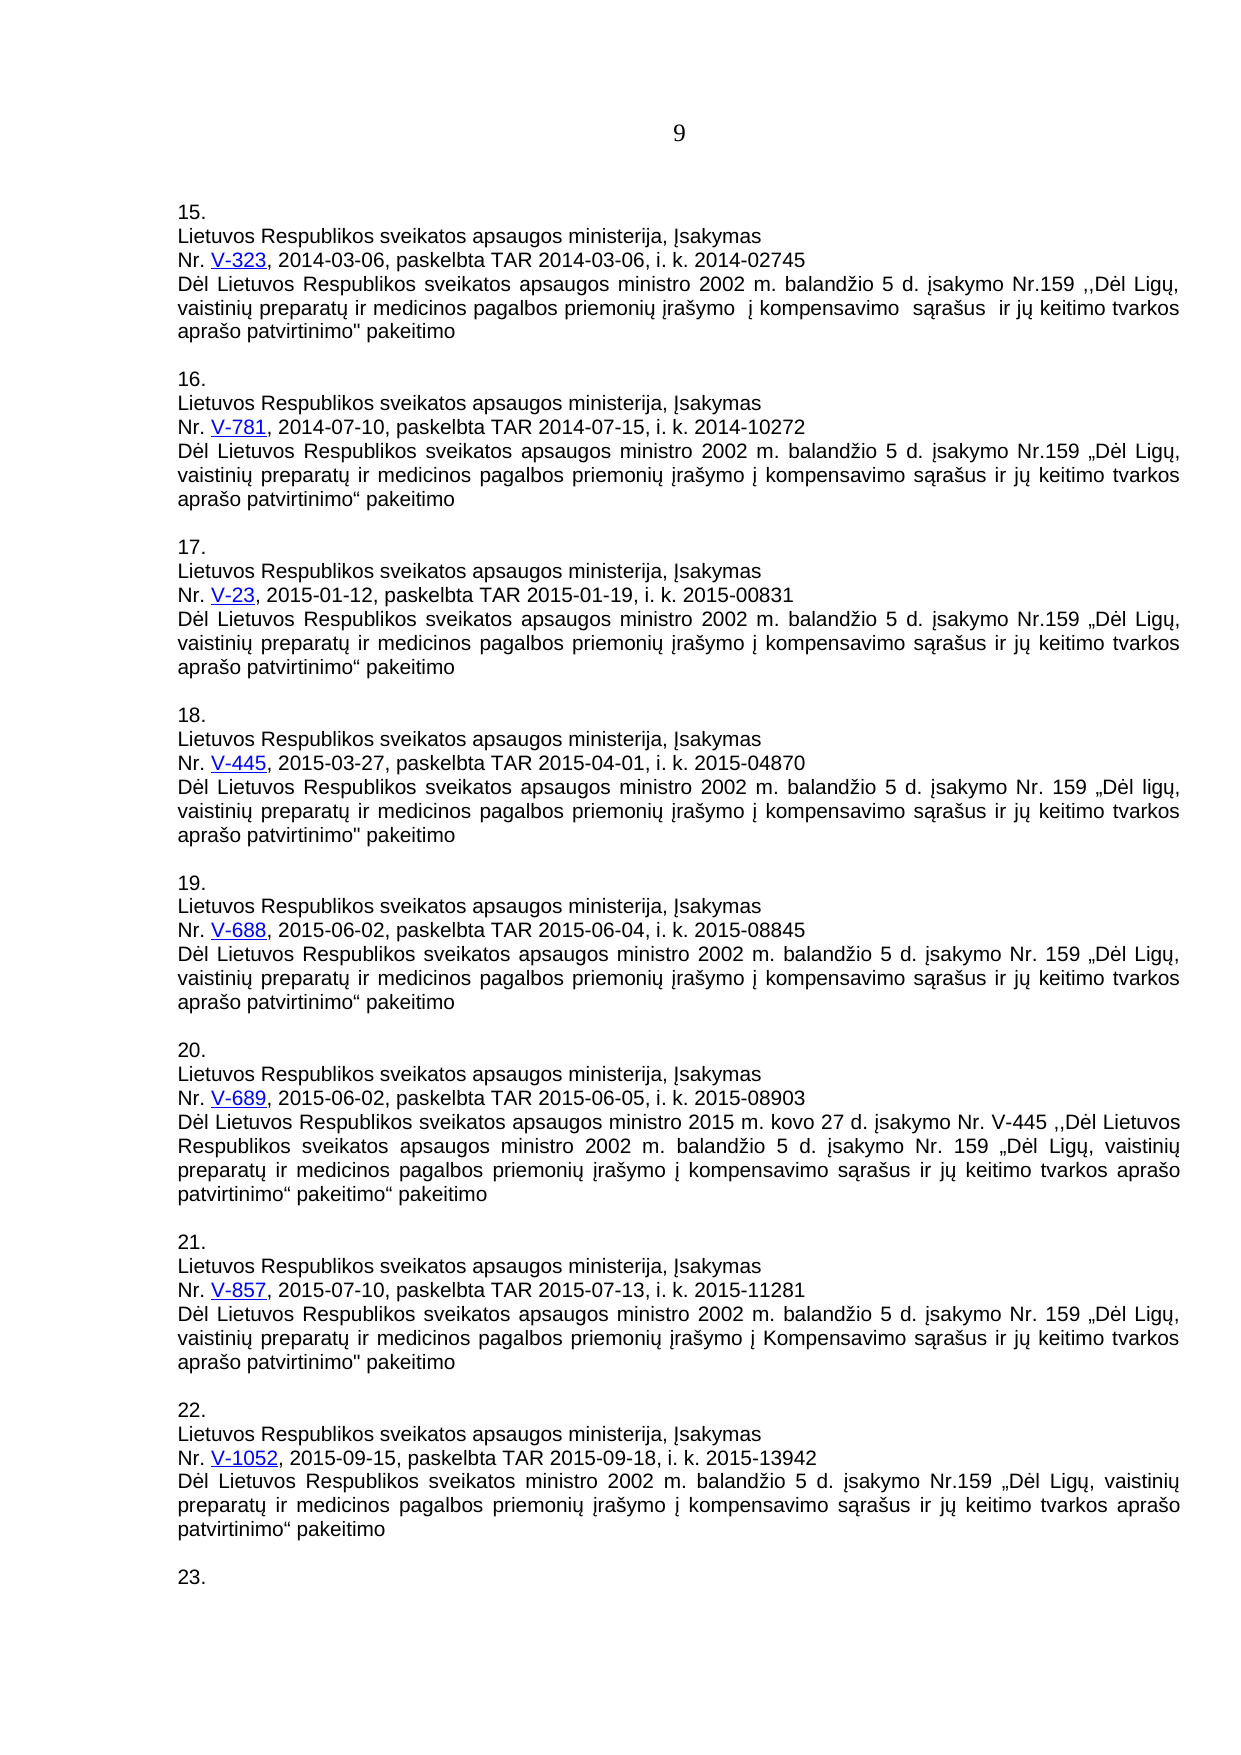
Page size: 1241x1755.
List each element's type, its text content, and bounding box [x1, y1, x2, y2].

text 17. [177, 535, 1181, 559]
text 21. [177, 1230, 1181, 1254]
text Dėl Lietuvos Respublikos sveikatos apsaugos ministro 2002 m. balandžio 5 d. įsakymo Nr. 159 „Dėl ligų, vaistinių preparatų ir medicinos pagalbos priemonių įrašymo į kompensavimo sąrašus ir jų keitimo tvarkos aprašo patvirtinimo" pakeitimo [177, 774, 1181, 846]
text 20. [177, 1038, 1181, 1062]
text Dėl Lietuvos Respublikos sveikatos apsaugos ministro 2002 m. balandžio 5 d. įsakymo Nr.159 „Dėl Ligų, vaistinių preparatų ir medicinos pagalbos priemonių įrašymo į kompensavimo sąrašus ir jų keitimo tvarkos aprašo patvirtinimo“ pakeitimo [177, 607, 1181, 679]
text Lietuvos Respublikos sveikatos apsaugos ministerija, Įsakymas [177, 1421, 1181, 1445]
text Nr. V-688, 2015-06-02, paskelbta TAR 2015-06-04, i. k. 2015-08845 [177, 918, 1181, 942]
text Nr. V-323, 2014-03-06, paskelbta TAR 2014-03-06, i. k. 2014-02745 [177, 247, 1181, 271]
text Dėl Lietuvos Respublikos sveikatos apsaugos ministro 2002 m. balandžio 5 d. įsakymo Nr. 159 „Dėl Ligų, vaistinių preparatų ir medicinos pagalbos priemonių įrašymo į Kompensavimo sąrašus ir jų keitimo tvarkos aprašo patvirtinimo" pakeitimo [177, 1302, 1181, 1373]
text Lietuvos Respublikos sveikatos apsaugos ministerija, Įsakymas [177, 1254, 1181, 1278]
text Nr. V-23, 2015-01-12, paskelbta TAR 2015-01-19, i. k. 2015-00831 [177, 583, 1181, 607]
text 23. [177, 1565, 1181, 1589]
text 19. [177, 870, 1181, 894]
text Dėl Lietuvos Respublikos sveikatos ministro 2002 m. balandžio 5 d. įsakymo Nr.159 „Dėl Ligų, vaistinių preparatų ir medicinos pagalbos priemonių įrašymo į kompensavimo sąrašus ir jų keitimo tvarkos aprašo patvirtinimo“ pakeitimo [177, 1469, 1181, 1541]
text Lietuvos Respublikos sveikatos apsaugos ministerija, Įsakymas [177, 223, 1181, 247]
text Lietuvos Respublikos sveikatos apsaugos ministerija, Įsakymas [177, 391, 1181, 415]
text Nr. V-1052, 2015-09-15, paskelbta TAR 2015-09-18, i. k. 2015-13942 [177, 1445, 1181, 1469]
text Nr. V-781, 2014-07-10, paskelbta TAR 2014-07-15, i. k. 2014-10272 [177, 415, 1181, 439]
text 22. [177, 1397, 1181, 1421]
text Nr. V-445, 2015-03-27, paskelbta TAR 2015-04-01, i. k. 2015-04870 [177, 751, 1181, 774]
text Dėl Lietuvos Respublikos sveikatos apsaugos ministro 2002 m. balandžio 5 d. įsakymo Nr. 159 „Dėl Ligų, vaistinių preparatų ir medicinos pagalbos priemonių įrašymo į kompensavimo sąrašus ir jų keitimo tvarkos aprašo patvirtinimo“ pakeitimo [177, 942, 1181, 1014]
text Nr. V-689, 2015-06-02, paskelbta TAR 2015-06-05, i. k. 2015-08903 [177, 1086, 1181, 1110]
text 15. [177, 199, 1181, 223]
text Lietuvos Respublikos sveikatos apsaugos ministerija, Įsakymas [177, 559, 1181, 583]
text 16. [177, 367, 1181, 391]
text Dėl Lietuvos Respublikos sveikatos apsaugos ministro 2002 m. balandžio 5 d. įsakymo Nr.159 „Dėl Ligų, vaistinių preparatų ir medicinos pagalbos priemonių įrašymo į kompensavimo sąrašus ir jų keitimo tvarkos aprašo patvirtinimo“ pakeitimo [177, 439, 1181, 511]
text Lietuvos Respublikos sveikatos apsaugos ministerija, Įsakymas [177, 1062, 1181, 1086]
text Lietuvos Respublikos sveikatos apsaugos ministerija, Įsakymas [177, 894, 1181, 918]
text Nr. V-857, 2015-07-10, paskelbta TAR 2015-07-13, i. k. 2015-11281 [177, 1278, 1181, 1302]
text Lietuvos Respublikos sveikatos apsaugos ministerija, Įsakymas [177, 727, 1181, 751]
text Dėl Lietuvos Respublikos sveikatos apsaugos ministro 2015 m. kovo 27 d. įsakymo Nr. V-445 ,,Dėl Lietuvos Respublikos sveikatos apsaugos ministro 2002 m. balandžio 5 d. įsakymo Nr. 159 „Dėl Ligų, vaistinių preparatų ir medicinos pagalbos priemonių įrašymo į kompensavimo sąrašus ir jų keitimo tvarkos aprašo patvirtinimo“ pakeitimo“ pakeitimo [177, 1110, 1181, 1206]
text Dėl Lietuvos Respublikos sveikatos apsaugos ministro 2002 m. balandžio 5 d. įsakymo Nr.159 ,,Dėl Ligų, vaistinių preparatų ir medicinos pagalbos priemonių įrašymo į kompensavimo sąrašus ir jų keitimo tvarkos aprašo patvirtinimo" pakeitimo [177, 271, 1181, 343]
text 18. [177, 703, 1181, 727]
